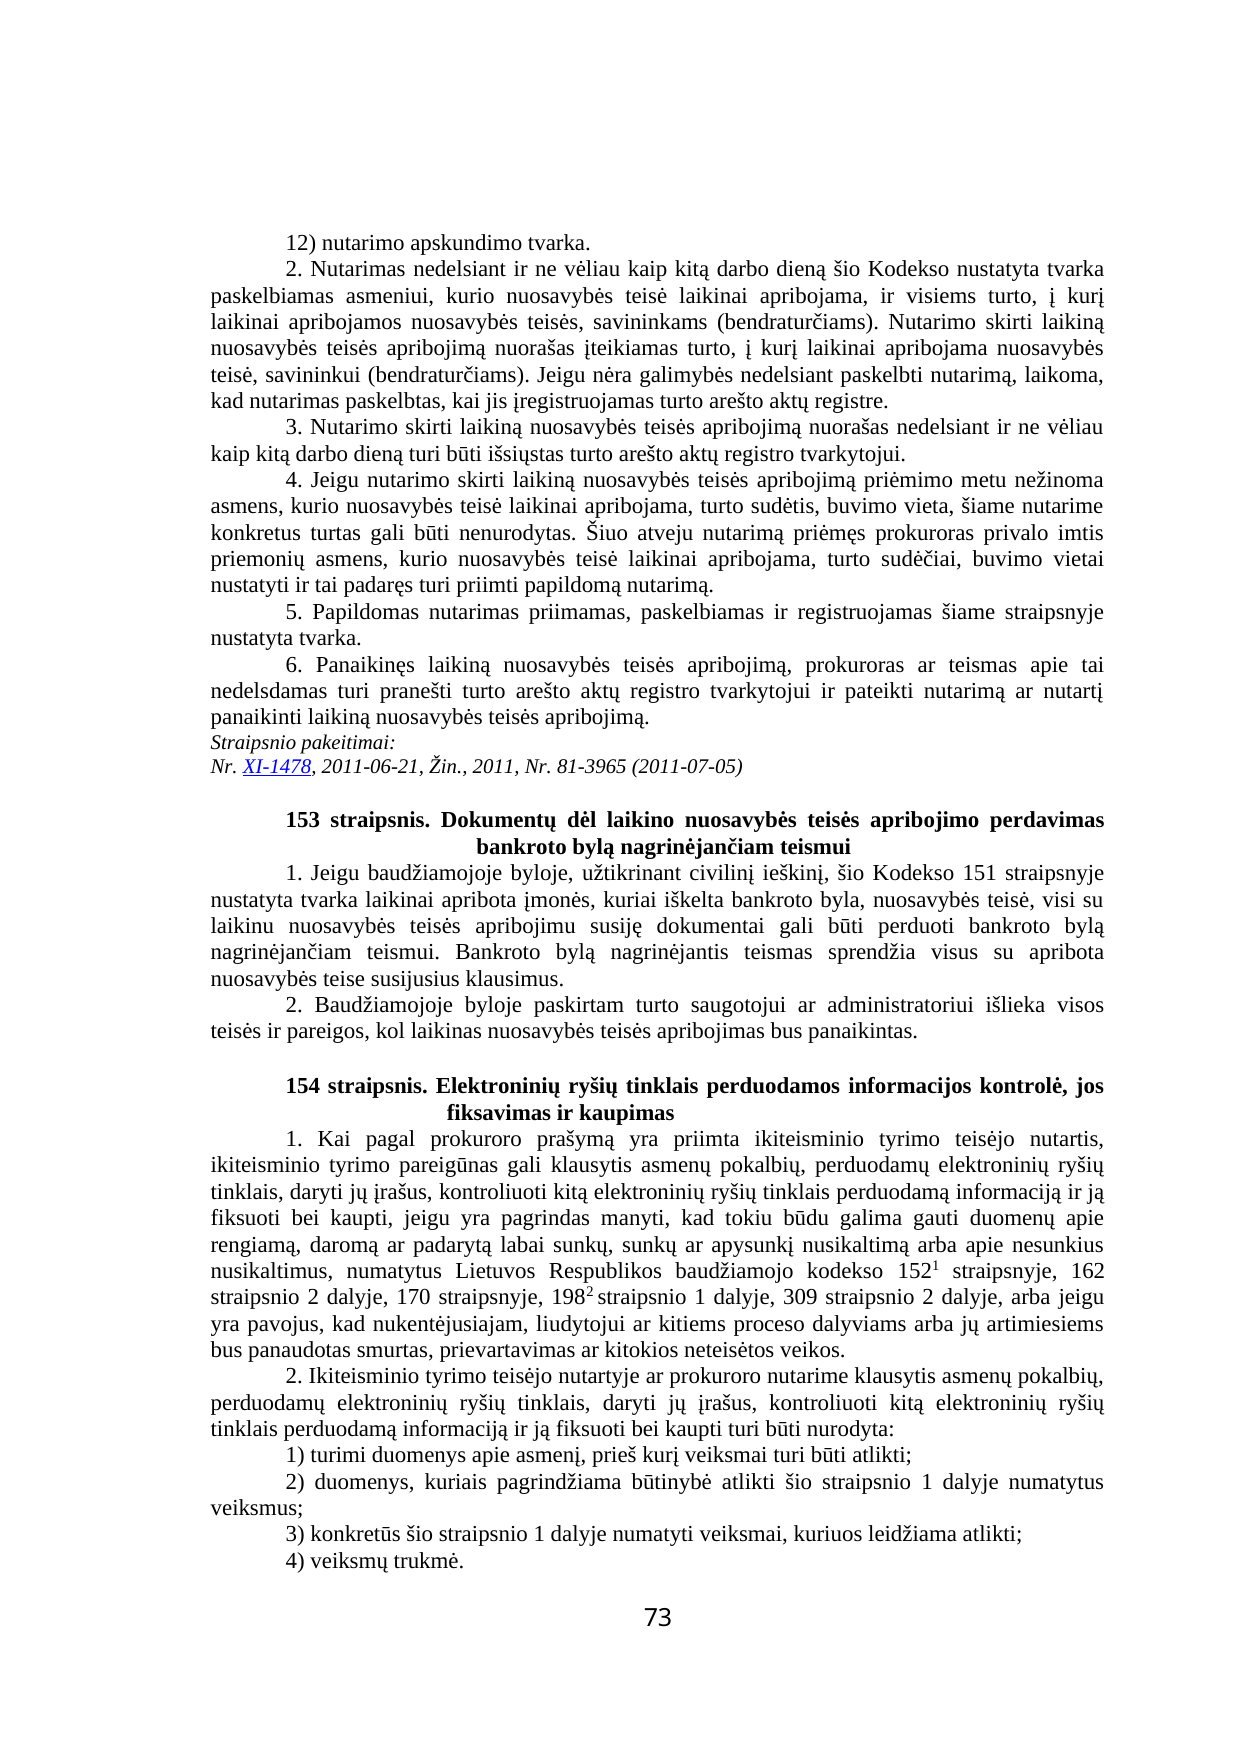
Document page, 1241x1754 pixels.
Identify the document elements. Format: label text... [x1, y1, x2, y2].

text 2. Ikiteisminio tyrimo teisėjo nutartyje ar prokuroro nutarime klausytis asmenų pokalbių, perduodamų elektroninių ryšių tinklais, daryti jų įrašus, kontroliuoti kitą elektroninių ryšių tinklais perduodamą informaciją ir ją fiksuoti bei kaupti turi būti nurodyta: [210, 1362, 1105, 1441]
text Nr. XI-1478, 2011-06-21, Žin., 2011, Nr. 81-3965 (2011-07-05) [210, 754, 1105, 778]
text Straipsnio pakeitimai: [210, 730, 1105, 754]
text 4) veiksmų trukmė. [210, 1547, 1105, 1573]
text 5. Papildomas nutarimas priimamas, paskelbiamas ir registruojamas šiame straipsnyje nustatyta tvarka. [210, 598, 1105, 651]
text 4. Jeigu nutarimo skirti laikiną nuosavybės teisės apribojimą priėmimo metu nežinoma asmens, kurio nuosavybės teisė laikinai apribojama, turto sudėtis, buvimo vieta, šiame nutarime konkretus turtas gali būti nenurodytas. Šiuo atveju nutarimą priėmęs prokuroras privalo imtis priemonių asmens, kurio nuosavybės teisė laikinai apribojama, turto sudėčiai, buvimo vietai nustatyti ir tai padaręs turi priimti papildomą nutarimą. [210, 466, 1105, 598]
text 2. Nutarimas nedelsiant ir ne vėliau kaip kitą darbo dieną šio Kodekso nustatyta tvarka paskelbiamas asmeniui, kurio nuosavybės teisė laikinai apribojama, ir visiems turto, į kurį laikinai apribojamos nuosavybės teisės, savininkams (bendraturčiams). Nutarimo skirti laikiną nuosavybės teisės apribojimą nuorašas įteikiamas turto, į kurį laikinai apribojama nuosavybės teisė, savininkui (bendraturčiams). Jeigu nėra galimybės nedelsiant paskelbti nutarimą, laikoma, kad nutarimas paskelbtas, kai jis įregistruojamas turto arešto aktų registre. [210, 255, 1105, 413]
text 2. Baudžiamojoje byloje paskirtam turto saugotojui ar administratoriui išlieka visos teisės ir pareigos, kol laikinas nuosavybės teisės apribojimas bus panaikintas. [210, 991, 1105, 1044]
text 1. Jeigu baudžiamojoje byloje, užtikrinant civilinį ieškinį, šio Kodekso 151 straipsnyje nustatyta tvarka laikinai apribota įmonės, kuriai iškelta bankroto byla, nuosavybės teisė, visi su laikinu nuosavybės teisės apribojimu susiję dokumentai gali būti perduoti bankroto bylą nagrinėjančiam teismui. Bankroto bylą nagrinėjantis teismas sprendžia visus su apribota nuosavybės teise susijusius klausimus. [210, 859, 1105, 991]
text 153 straipsnis. Dokumentų dėl laikino nuosavybės teisės apribojimo perdavimas bankroto bylą nagrinėjančiam teismui [285, 807, 1105, 859]
text 154 straipsnis. Elektroninių ryšių tinklais perduodamos informacijos kontrolė, jos fiksavimas ir kaupimas [285, 1072, 1105, 1125]
text 1) turimi duomenys apie asmenį, prieš kurį veiksmai turi būti atlikti; [210, 1441, 1105, 1468]
text 6. Panaikinęs laikiną nuosavybės teisės apribojimą, prokuroras ar teismas apie tai nedelsdamas turi pranešti turto arešto aktų registro tvarkytojui ir pateikti nutarimą ar nutartį panaikinti laikiną nuosavybės teisės apribojimą. [210, 651, 1105, 730]
text 12) nutarimo apskundimo tvarka. [210, 229, 1105, 255]
text 2) duomenys, kuriais pagrindžiama būtinybė atlikti šio straipsnio 1 dalyje numatytus veiksmus; [210, 1468, 1105, 1521]
text 3) konkretūs šio straipsnio 1 dalyje numatyti veiksmai, kuriuos leidžiama atlikti; [210, 1521, 1105, 1547]
text 3. Nutarimo skirti laikiną nuosavybės teisės apribojimą nuorašas nedelsiant ir ne vėliau kaip kitą darbo dieną turi būti išsiųstas turto arešto aktų registro tvarkytojui. [210, 413, 1105, 466]
text 1. Kai pagal prokuroro prašymą yra priimta ikiteisminio tyrimo teisėjo nutartis, ikiteisminio tyrimo pareigūnas gali klausytis asmenų pokalbių, perduodamų elektroninių ryšių tinklais, daryti jų įrašus, kontroliuoti kitą elektroninių ryšių tinklais perduodamą informaciją ir ją fiksuoti bei kaupti, jeigu yra pagrindas manyti, kad tokiu būdu galima gauti duomenų apie rengiamą, daromą ar padarytą labai sunkų, sunkų ar apysunkį nusikaltimą arba apie nesunkius nusikaltimus, numatytus Lietuvos Respublikos baudžiamojo kodekso 1521 straipsnyje, 162 straipsnio 2 dalyje, 170 straipsnyje, 1982 straipsnio 1 dalyje, 309 straipsnio 2 dalyje, arba jeigu yra pavojus, kad nukentėjusiajam, liudytojui ar kitiems proceso dalyviams arba jų artimiesiems bus panaudotas smurtas, prievartavimas ar kitokios neteisėtos veikos. [210, 1125, 1105, 1362]
